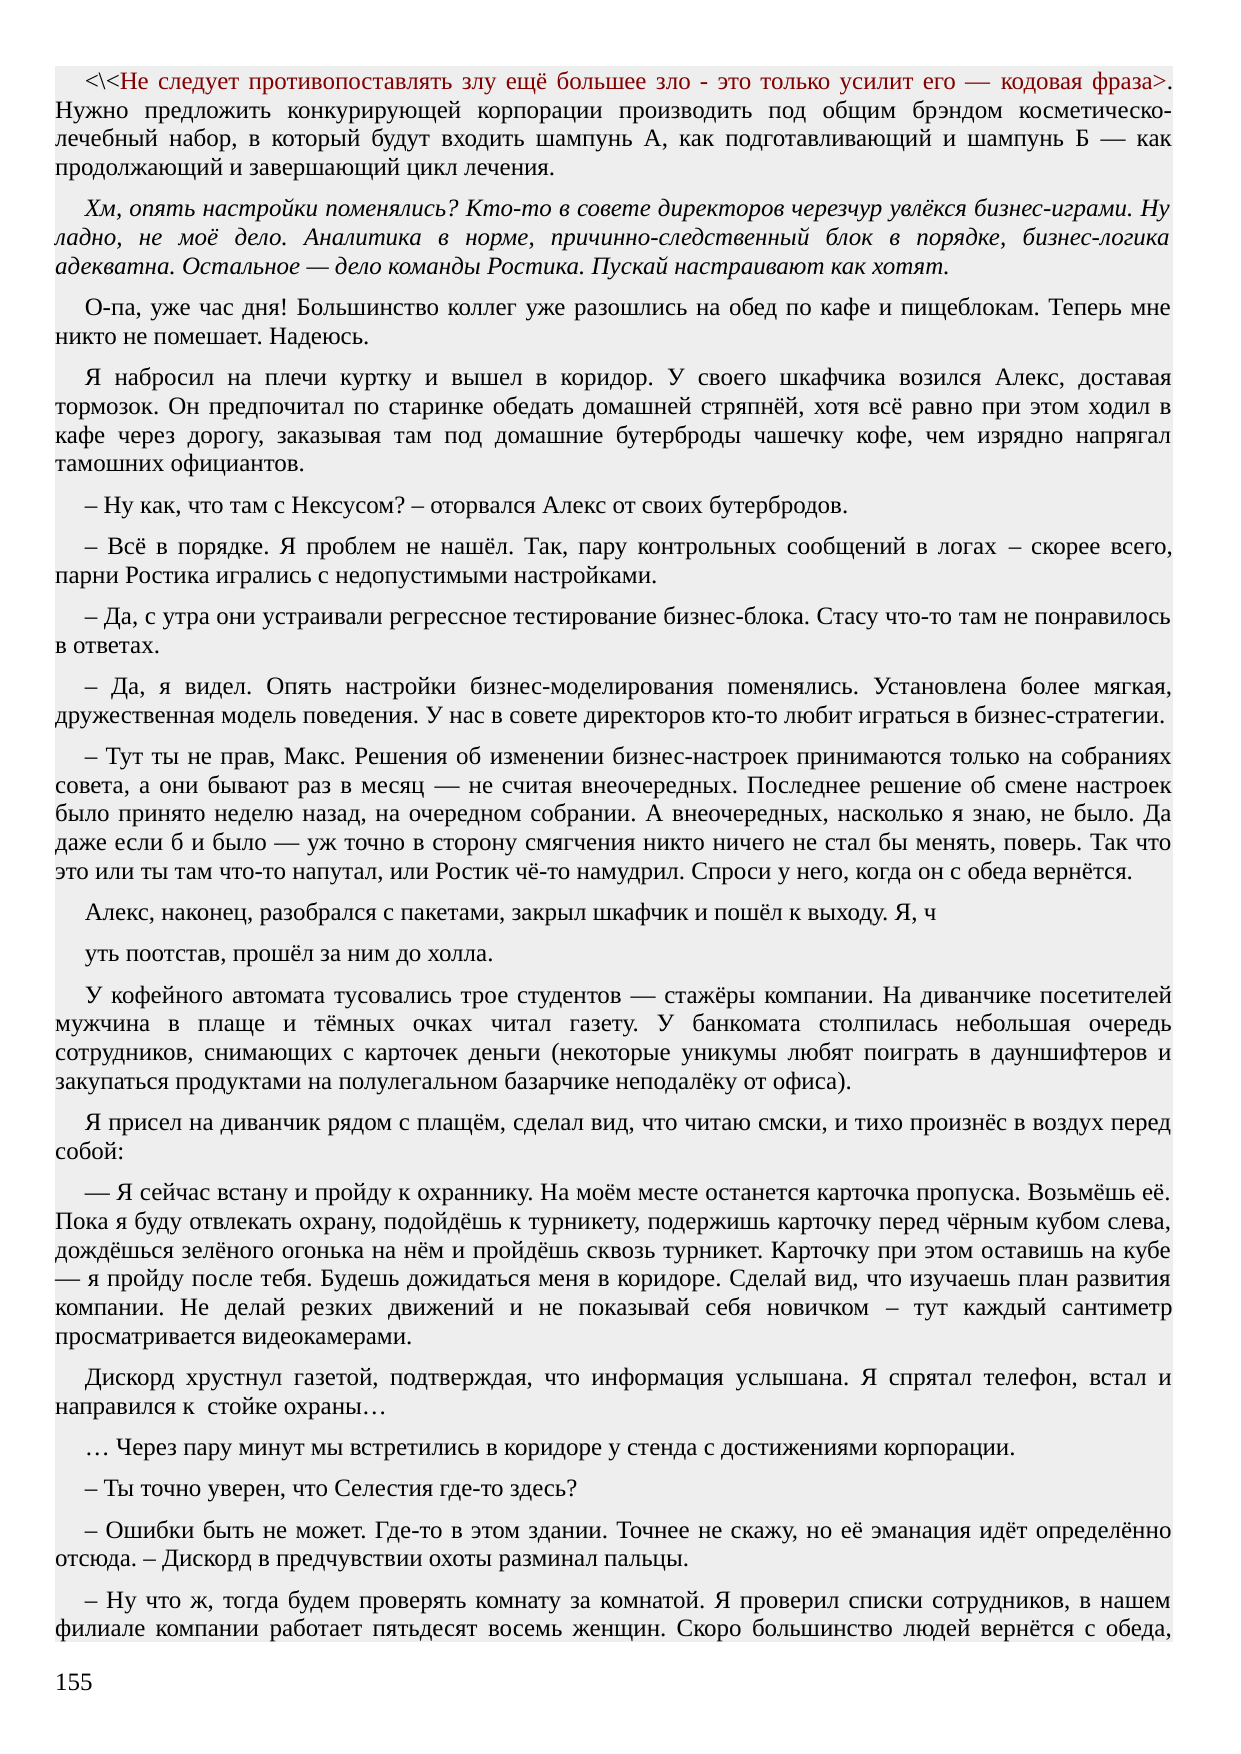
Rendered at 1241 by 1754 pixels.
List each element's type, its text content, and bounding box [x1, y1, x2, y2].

text – Ты точно уверен, что Селестия где-то здесь? [55, 1473, 1173, 1502]
text Алекс, наконец, разобрался с пакетами, закрыл шкафчик и пошёл к выходу. Я, ч [55, 897, 1173, 926]
text О-па, уже час дня! Большинство коллег уже разошлись на обед по кафе и пищеблокам. Теперь мне никто не помешает. Надеюсь. [55, 292, 1173, 350]
text Я набросил на плечи куртку и вышел в коридор. У своего шкафчика возился Алекс, доставая тормозок. Он предпочитал по старинке обедать домашней стряпнёй, хотя всё равно при этом ходил в кафе через дорогу, заказывая там под домашние бутерброды чашечку кофе, чем изрядно напрягал тамошних официантов. [55, 362, 1173, 477]
text Дискорд хрустнул газетой, подтверждая, что информация услышана. Я спрятал телефон, встал и направился к стойке охраны… [55, 1362, 1173, 1420]
text – Ошибки быть не может. Где-то в этом здании. Точнее не скажу, но её эманация идёт определённо отсюда. – Дискорд в предчувствии охоты разминал пальцы. [55, 1515, 1173, 1572]
text – Ну как, что там с Нексусом? – оторвался Алекс от своих бутербродов. [55, 490, 1173, 518]
text Я присел на диванчик рядом с плащём, сделал вид, что читаю смски, и тихо произнёс в воздух перед собой: [55, 1107, 1173, 1165]
text – Тут ты не прав, Макс. Решения об изменении бизнес-настроек принимаются только на собраниях совета, а они бывают раз в месяц — не считая внеочередных. Последнее решение об смене настроек было принято неделю назад, на очередном собрании. А внеочередных, насколько я знаю, не было. Да даже если б и было — уж точно в сторону смягчения никто ничего не стал бы менять, поверь. Так что это или ты там что-то напутал, или Ростик чё-то намудрил. Спроси у него, когда он с обеда вернётся. [55, 741, 1173, 885]
text — Я сейчас встану и пройду к охраннику. На моём месте останется карточка пропуска. Возьмёшь её. Пока я буду отвлекать охрану, подойдёшь к турникету, подержишь карточку перед чёрным кубом слева, дождёшься зелёного огонька на нём и пройдёшь сквозь турникет. Карточку при этом оставишь на кубе — я пройду после тебя. Будешь дожидаться меня в коридоре. Сделай вид, что изучаешь план развития компании. Не делай резких движений и не показывай себя новичком – тут каждый сантиметр просматривается видеокамерами. [55, 1177, 1173, 1350]
text – Да, с утра они устраивали регрессное тестирование бизнес-блока. Стасу что-то там не понравилось в ответах. [55, 601, 1173, 658]
text <\<Не следует противопоставлять злу ещё большее зло - это только усилит его — кодовая фраза>. Нужно предложить конкурирующей корпорации производить под общим брэндом косметическо-лечебный набор, в который будут входить шампунь А, как подготавливающий и шампунь Б — как продолжающий и завершающий цикл лечения. [55, 66, 1173, 181]
text Хм, опять настройки поменялись? Кто-то в совете директоров черезчур увлёкся бизнес-играми. Ну ладно, не моё дело. Аналитика в норме, причинно-следственный блок в порядке, бизнес-логика адекватна. Остальное — дело команды Ростика. Пускай настраивают как хотят. [55, 193, 1173, 280]
text уть поотстав, прошёл за ним до холла. [55, 938, 1173, 967]
text – Да, я видел. Опять настройки бизнес-моделирования поменялись. Установлена более мягкая, дружественная модель поведения. У нас в совете директоров кто-то любит играться в бизнес-стратегии. [55, 671, 1173, 728]
text – Ну что ж, тогда будем проверять комнату за комнатой. Я проверил списки сотрудников, в нашем филиале компании работает пятьдесят восемь женщин. Скоро большинство людей вернётся с обеда, [55, 1585, 1173, 1642]
text … Через пару минут мы встретились в коридоре у стенда с достижениями корпорации. [55, 1432, 1173, 1461]
text У кофейного автомата тусовались трое студентов — стажёры компании. На диванчике посетителей мужчина в плаще и тёмных очках читал газету. У банкомата столпилась небольшая очередь сотрудников, снимающих с карточек деньги (некоторые уникумы любят поиграть в дауншифтеров и закупаться продуктами на полулегальном базарчике неподалёку от офиса). [55, 980, 1173, 1095]
text – Всё в порядке. Я проблем не нашёл. Так, пару контрольных сообщений в логах – скорее всего, парни Ростика игрались с недопустимыми настройками. [55, 531, 1173, 588]
